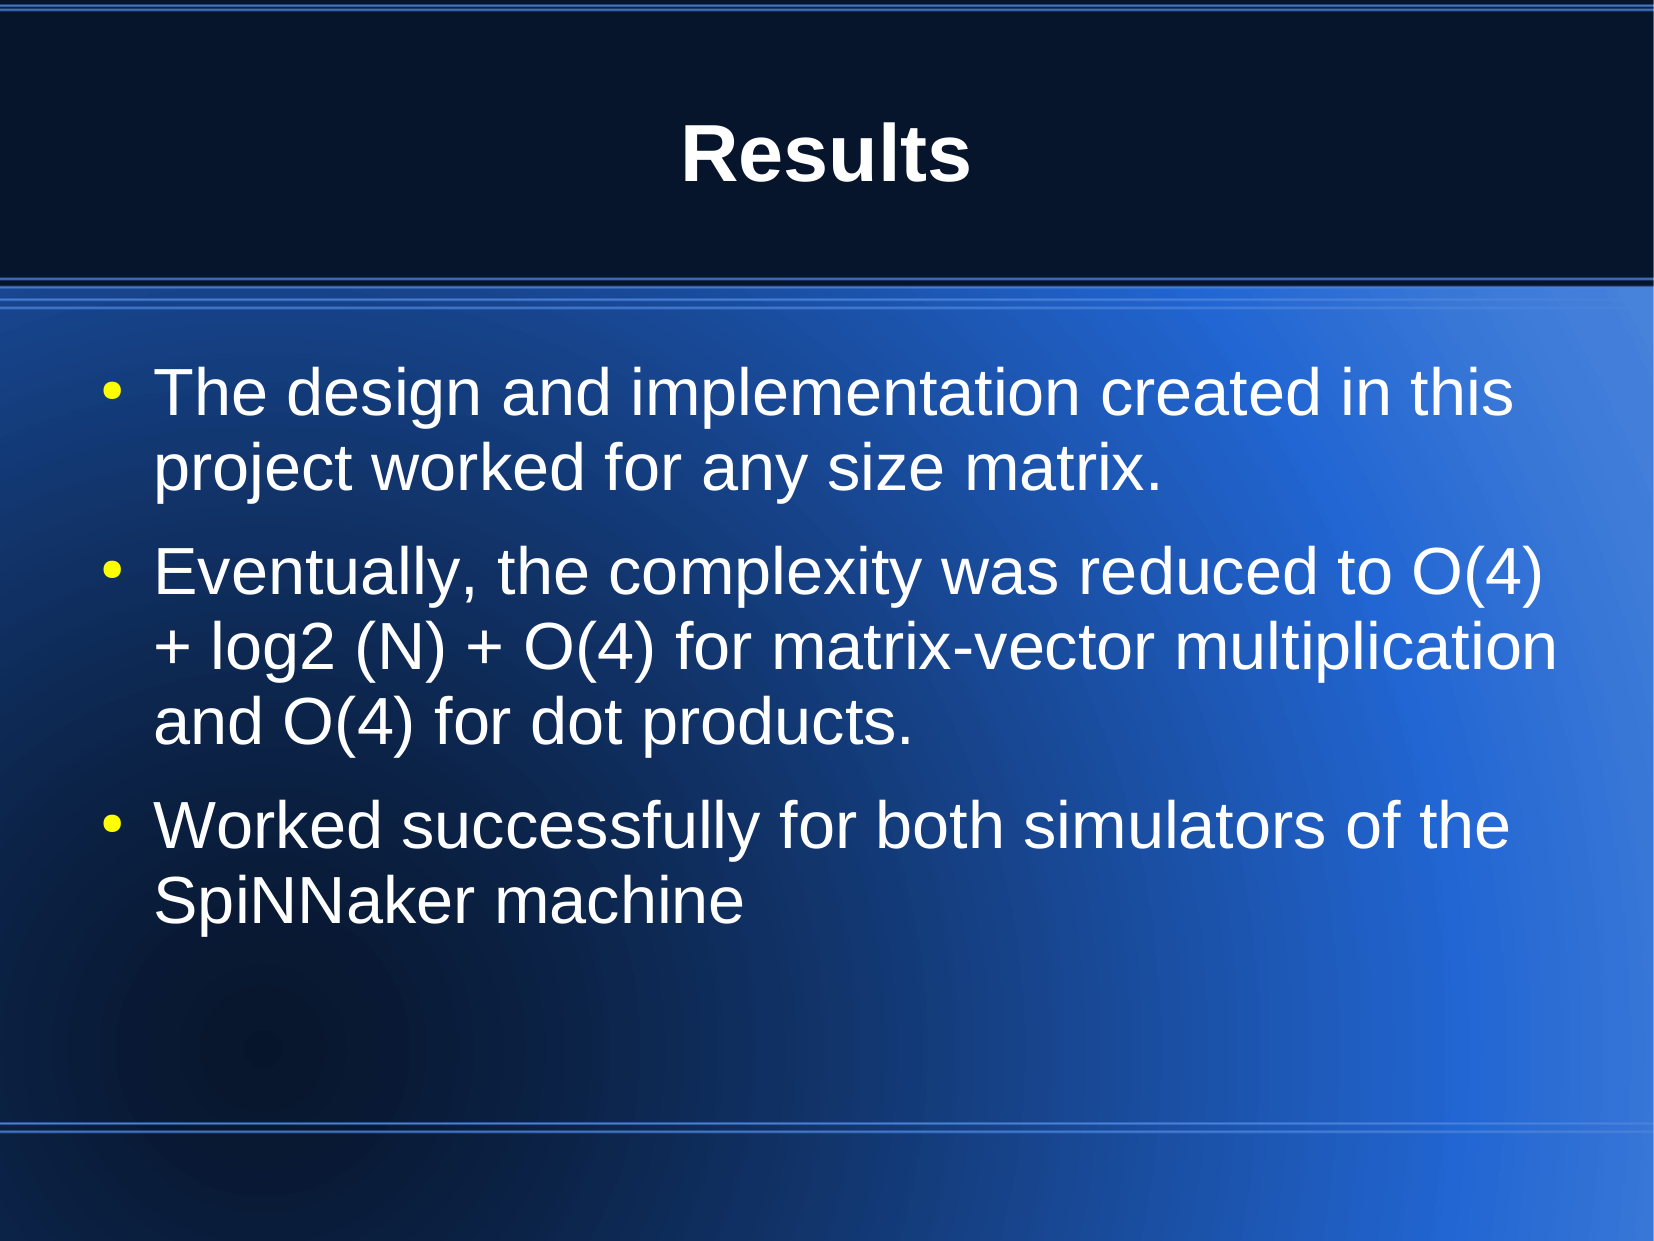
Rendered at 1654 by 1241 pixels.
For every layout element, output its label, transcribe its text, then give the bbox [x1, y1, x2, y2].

list The design and implementation created in this project worked for any size matrix. Eventually, the complexity was reduced to O(4) + log2 (N) + O(4) for matrix-vector multiplication and O(4) for dot products. Worked successfully for both simulators of the SpiNNaker machine [82, 355, 1571, 1075]
picture [0, 0, 1654, 1241]
title Results [82, 49, 1571, 257]
